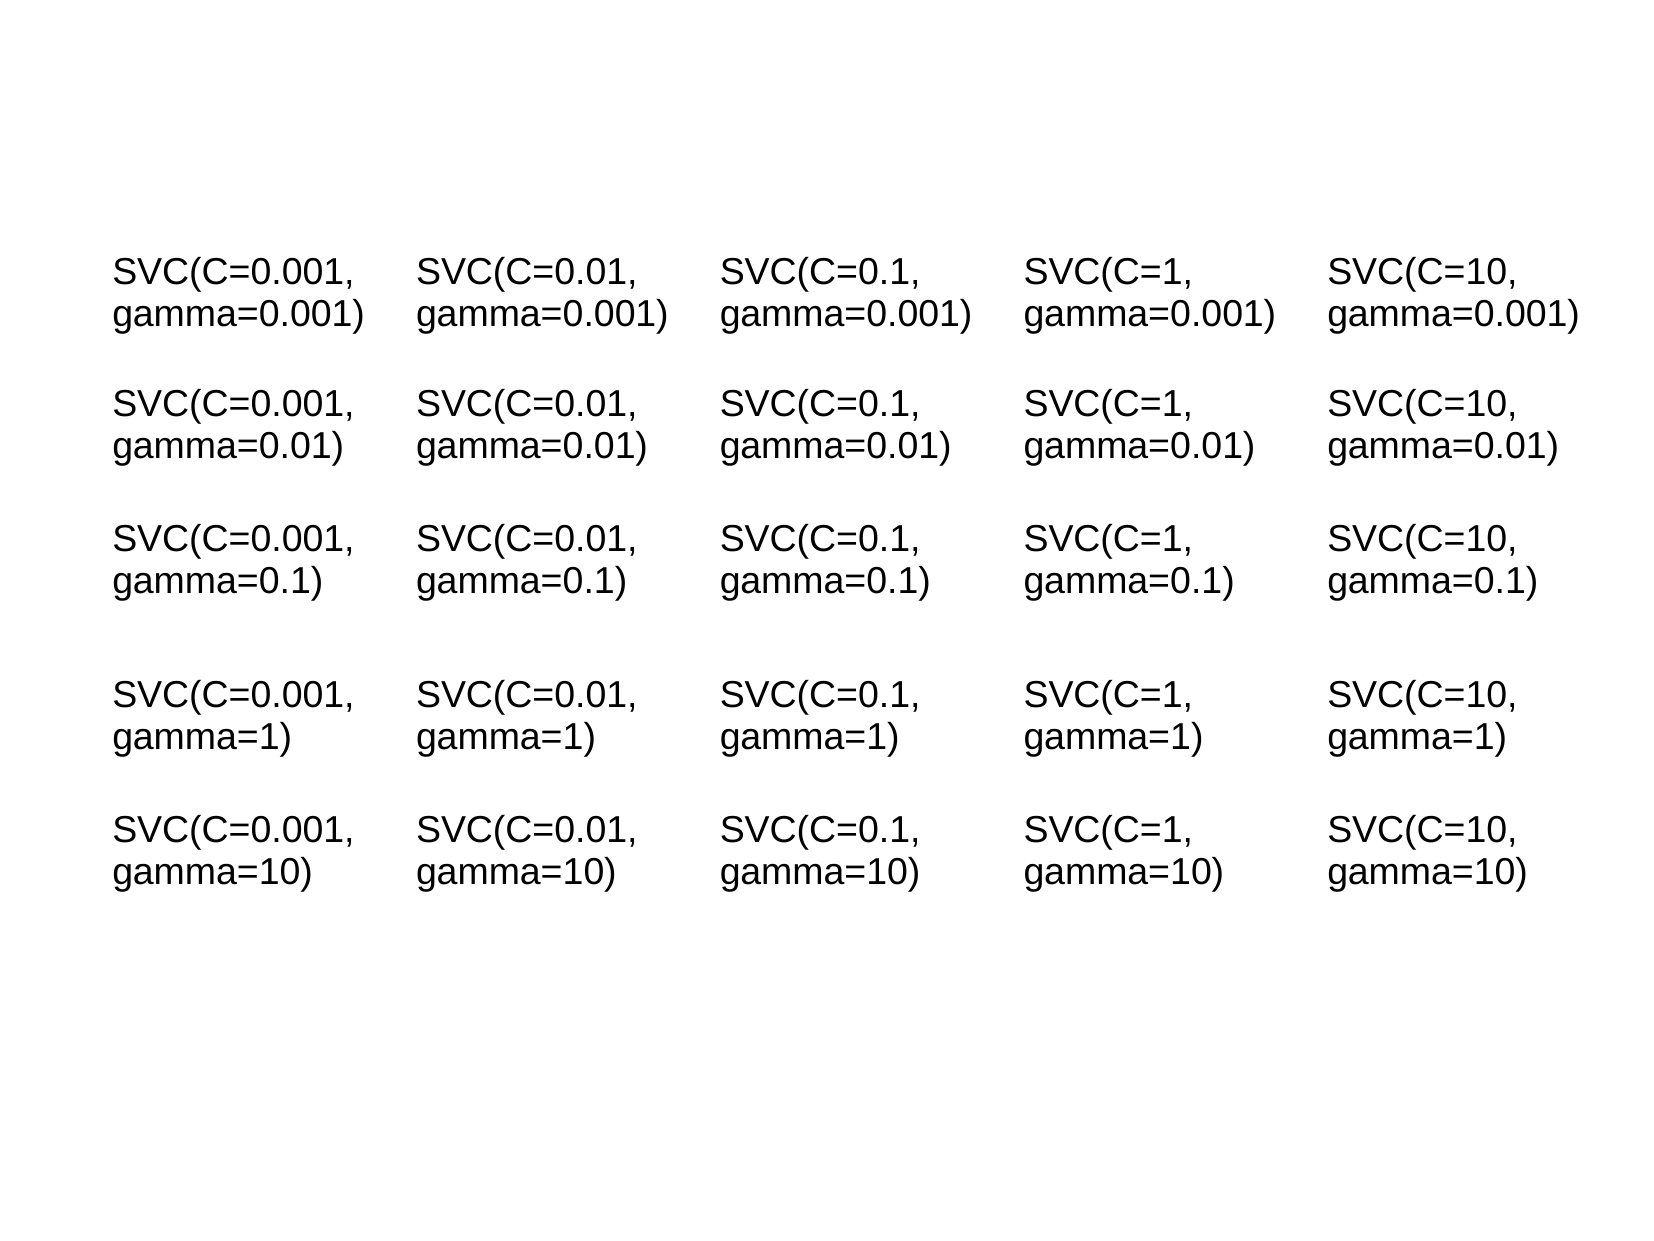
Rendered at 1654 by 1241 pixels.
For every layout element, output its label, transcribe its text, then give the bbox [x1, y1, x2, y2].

text_box SVC(C=10, gamma=0.001) [1312, 243, 1613, 342]
text_box SVC(C=1, gamma=1) [1008, 666, 1309, 766]
text_box SVC(C=0.1, gamma=0.001) [705, 243, 1006, 342]
text_box SVC(C=1, gamma=0.1) [1008, 510, 1309, 609]
text_box SVC(C=0.1, gamma=0.01) [705, 375, 1006, 474]
text_box SVC(C=0.001, gamma=1) [97, 666, 398, 766]
text_box SVC(C=0.001, gamma=10) [97, 801, 398, 901]
text_box SVC(C=0.01, gamma=0.1) [401, 510, 702, 609]
text_box SVC(C=10, gamma=0.01) [1312, 375, 1613, 474]
text_box SVC(C=0.1, gamma=10) [705, 801, 1006, 901]
text_box SVC(C=0.01, gamma=0.001) [401, 243, 702, 342]
text_box SVC(C=10, gamma=0.1) [1312, 510, 1613, 609]
text_box SVC(C=0.001, gamma=0.1) [97, 510, 398, 609]
text_box SVC(C=0.1, gamma=0.1) [705, 510, 1006, 609]
text_box SVC(C=0.01, gamma=10) [401, 801, 702, 901]
text_box SVC(C=0.001, gamma=0.01) [97, 375, 398, 474]
text_box SVC(C=0.001, gamma=0.001) [97, 243, 398, 342]
text_box SVC(C=1, gamma=0.001) [1008, 243, 1309, 342]
text_box SVC(C=0.1, gamma=1) [705, 666, 1006, 766]
text_box SVC(C=10, gamma=10) [1312, 801, 1613, 901]
text_box SVC(C=1, gamma=10) [1008, 801, 1309, 901]
text_box SVC(C=1, gamma=0.01) [1008, 375, 1309, 474]
text_box SVC(C=0.01, gamma=1) [401, 666, 702, 766]
text_box SVC(C=10, gamma=1) [1312, 666, 1613, 766]
text_box SVC(C=0.01, gamma=0.01) [401, 375, 702, 474]
